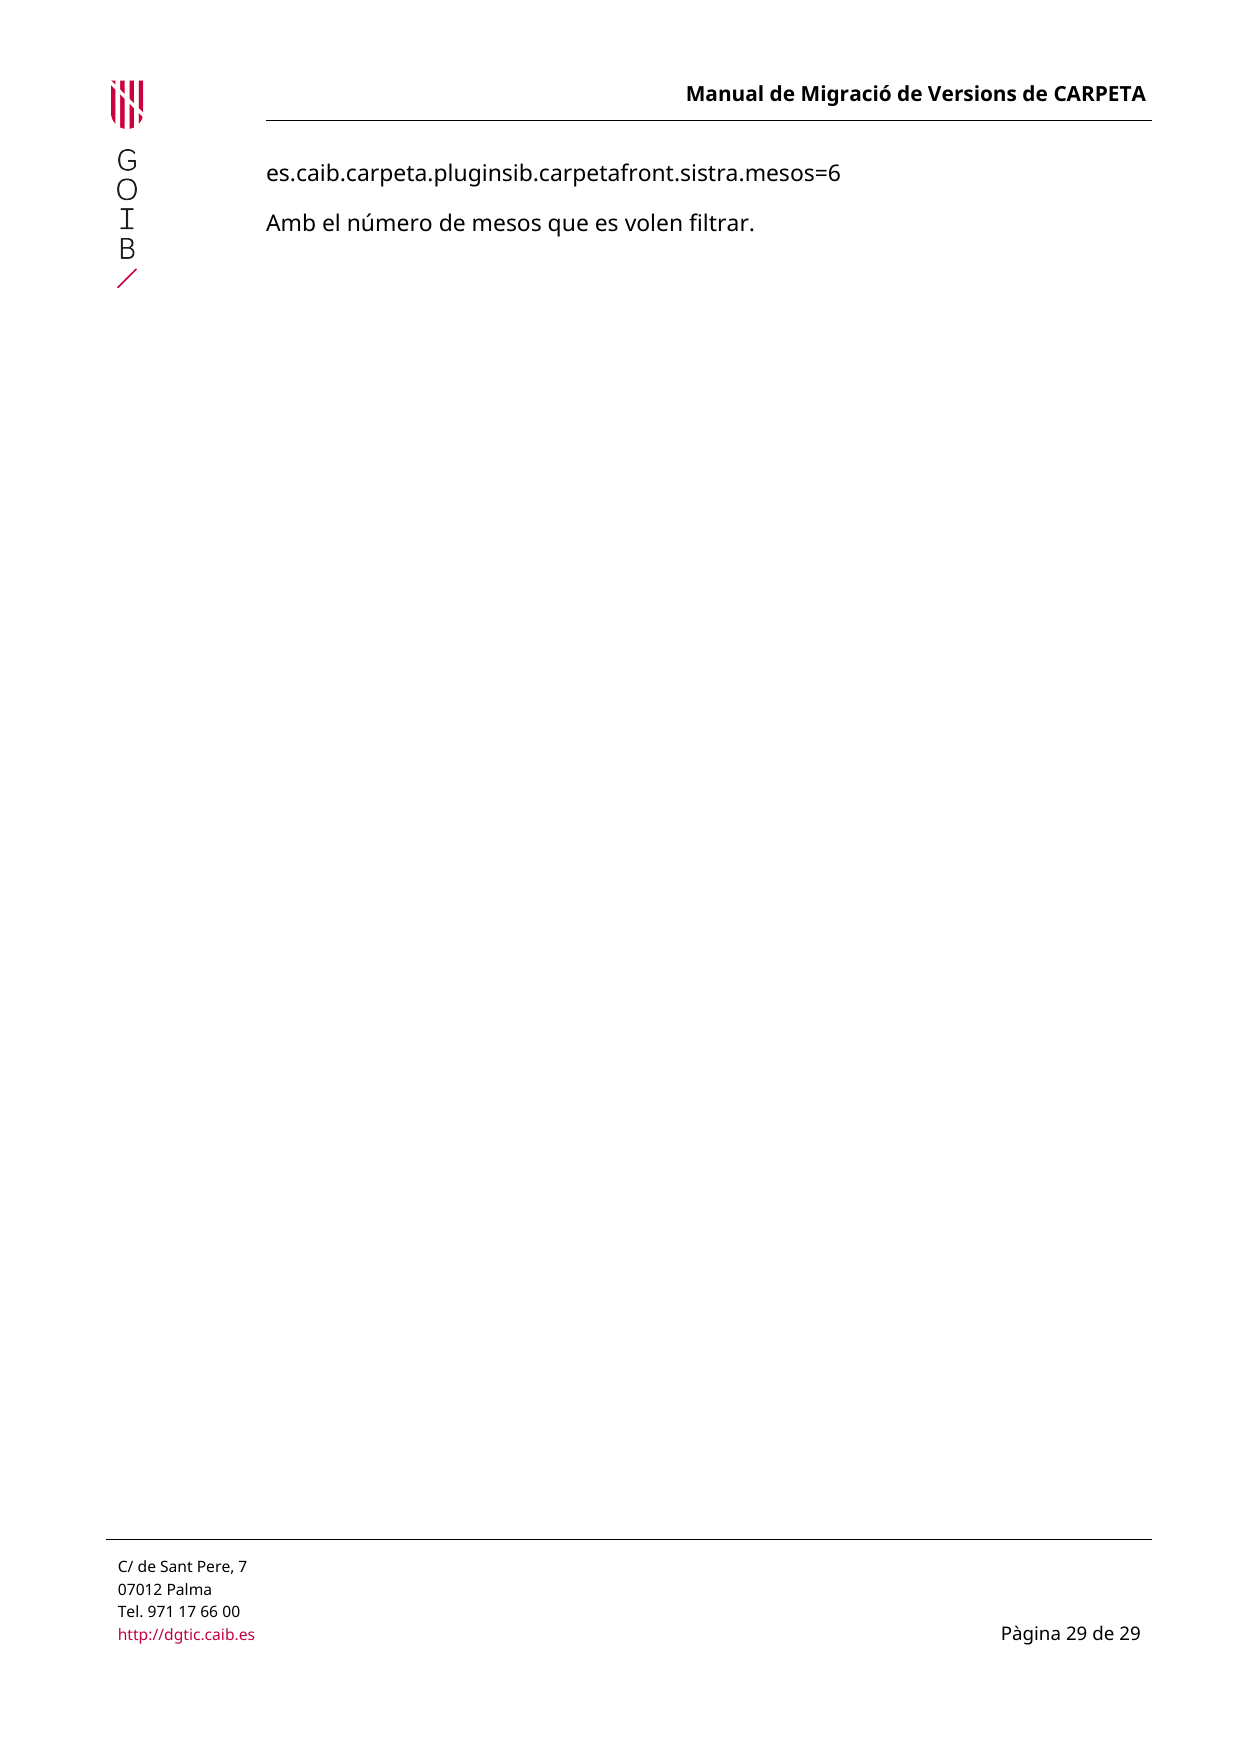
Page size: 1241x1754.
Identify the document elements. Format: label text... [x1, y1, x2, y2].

text es.caib.carpeta.pluginsib.carpetafront.sistra.mesos=6 [266, 156, 1152, 188]
picture [82, 57, 172, 319]
text Amb el número de mesos que es volen filtrar. [266, 207, 1152, 238]
